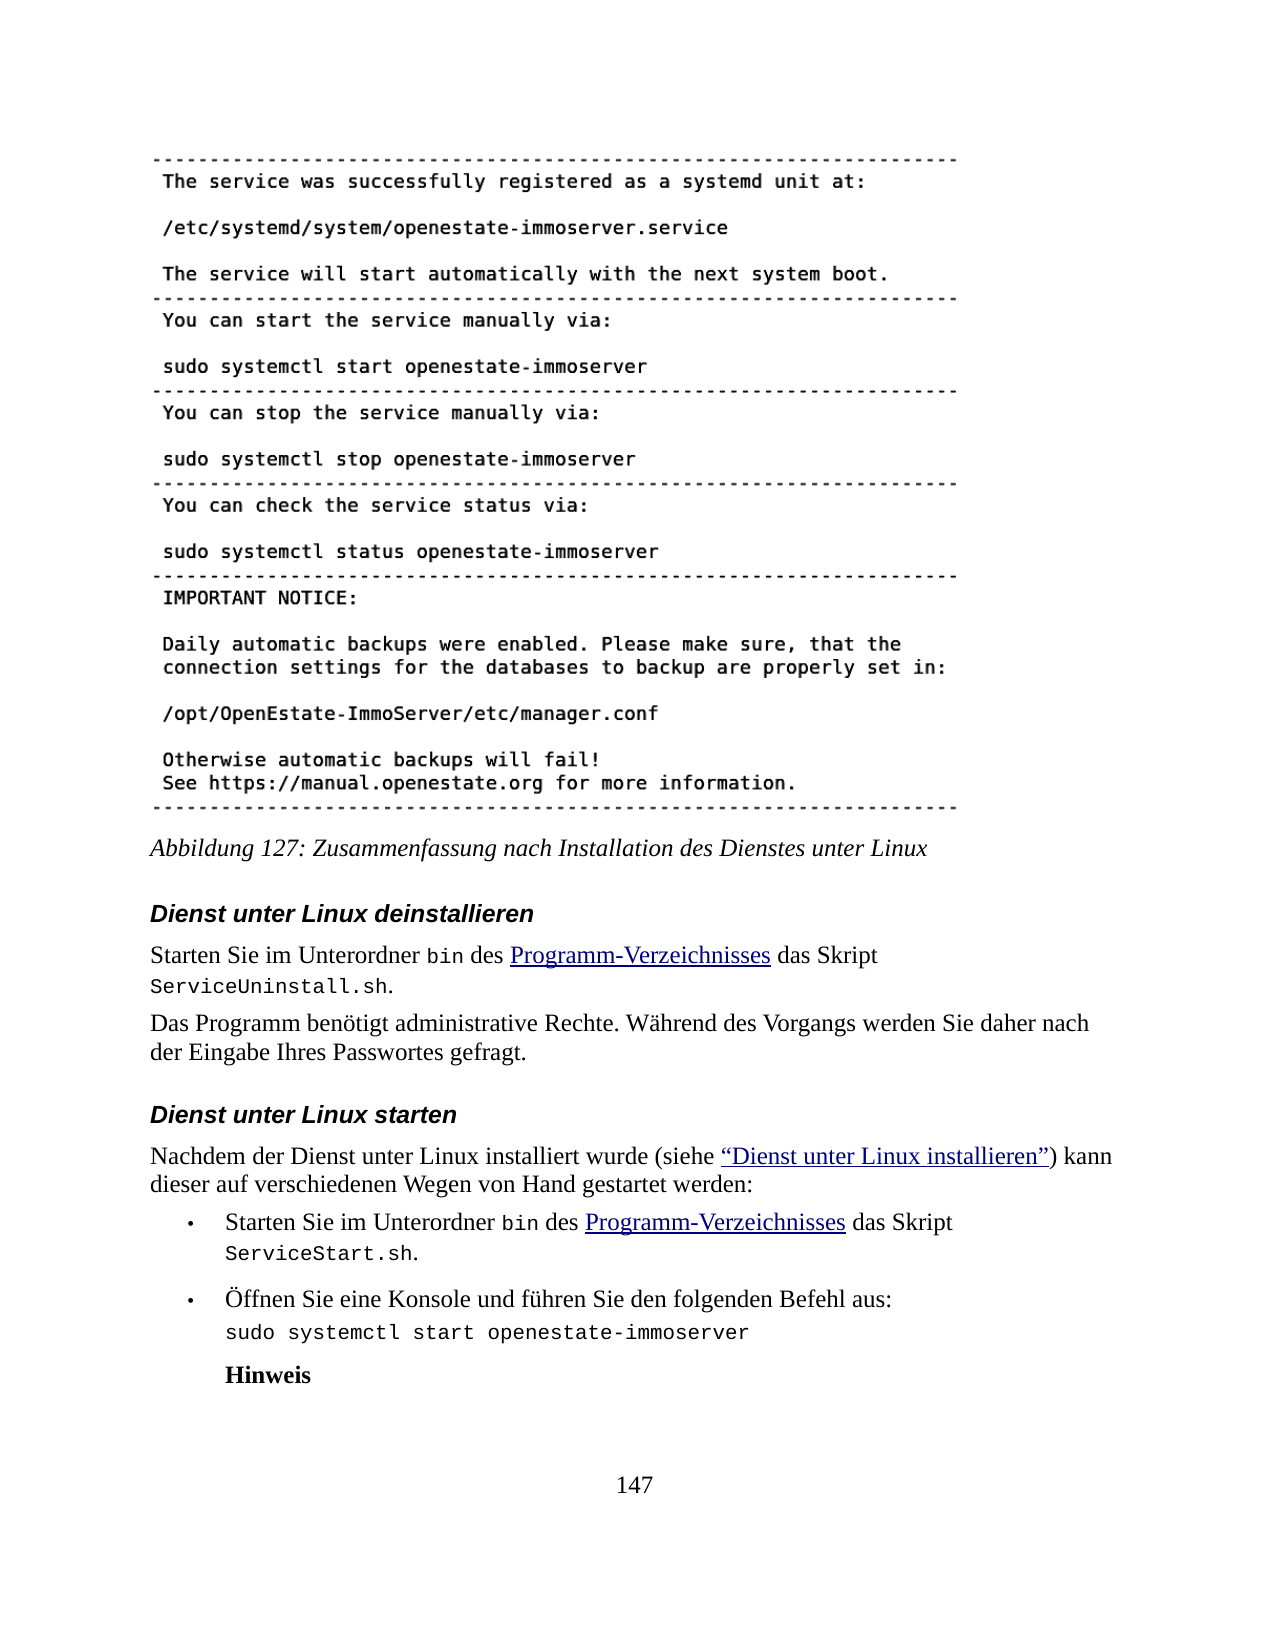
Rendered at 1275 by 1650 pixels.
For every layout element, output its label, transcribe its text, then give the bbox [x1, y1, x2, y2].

picture [150, 150, 958, 821]
text Abbildung 127: Zusammenfassung nach Installation des Dienstes unter Linux [150, 833, 1125, 862]
text Das Programm benötigt administrative Rechte. Während des Vorgangs werden Sie daher nach der Eingabe Ihres Passwortes gefragt. [150, 1008, 1125, 1066]
list Starten Sie im Unterordner bin des Programm-Verzeichnisses das Skript ServiceStart.sh. [187, 1207, 1125, 1266]
text Nachdem der Dienst unter Linux installiert wurde (siehe “Dienst unter Linux installieren”) kann dieser auf verschiedenen Wegen von Hand gestartet werden: [150, 1141, 1125, 1198]
text Hinweis [225, 1361, 1125, 1389]
list sudo systemctl start openestate-immoserver [187, 1322, 1125, 1346]
subtitle Dienst unter Linux starten [150, 1100, 1125, 1128]
text Starten Sie im Unterordner bin des Programm-Verzeichnisses das Skript ServiceUninstall.sh. [150, 940, 1125, 999]
list Öffnen Sie eine Konsole und führen Sie den folgenden Befehl aus: [187, 1284, 1125, 1313]
subtitle Dienst unter Linux deinstallieren [150, 899, 1125, 928]
